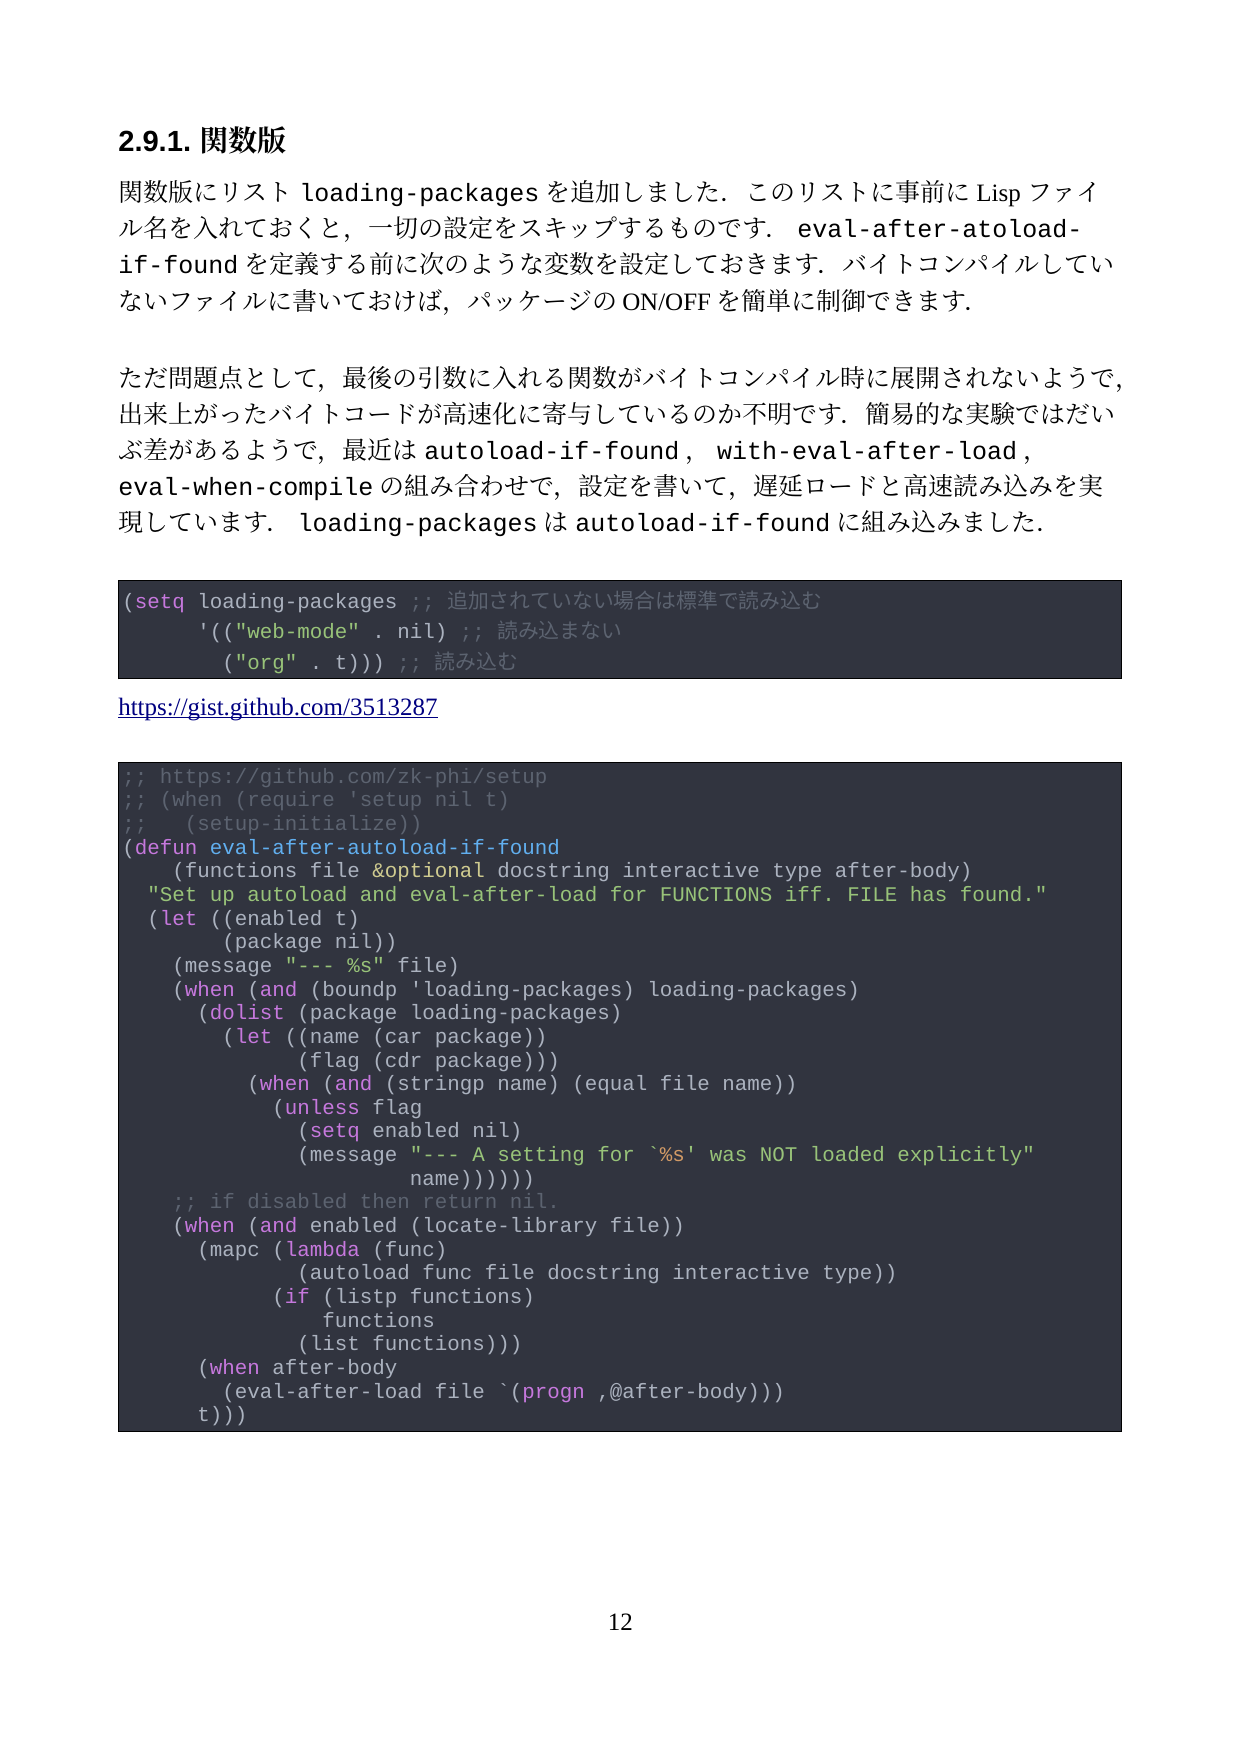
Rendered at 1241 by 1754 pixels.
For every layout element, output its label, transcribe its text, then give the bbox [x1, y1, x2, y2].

text '(("web-mode" . nil) ;; 読み込まない [119, 611, 1121, 641]
text (setq enabled nil) [119, 1117, 1121, 1140]
subtitle 関数版 [118, 118, 1122, 160]
text "Set up autoload and eval-after-load for FUNCTIONS iff. FILE has found." [119, 880, 1121, 904]
text functions [119, 1306, 1121, 1329]
text (package nil)) [119, 927, 1121, 951]
text (dolist (package loading-packages) [119, 998, 1121, 1022]
text t))) [119, 1400, 1121, 1431]
text ただ問題点として，最後の引数に入れる関数がバイトコンパイル時に展開されないようで，出来上がったバイトコードが高速化に寄与しているのか不明です．簡易的な実験ではだいぶ差があるようで，最近は autoload-if-found ， with-eval-after-load ， eval-when-compile の組み合わせで，設定を書いて，遅延ロードと高速読み込みを実現しています． loading-packages は autoload-if-found に組み込みました． [118, 358, 1122, 568]
text (functions file &optional docstring interactive type after-body) [119, 856, 1121, 880]
text 関数版にリスト loading-packages を追加しました．このリストに事前に Lisp ファイル名を入れておくと，一切の設定をスキップするものです． eval-after-atoload-if-found を定義する前に次のような変数を設定しておきます．バイトコンパイルしていないファイルに書いておけば，パッケージのON/OFFを簡単に制御できます． [118, 172, 1122, 346]
text name)))))) [119, 1164, 1121, 1187]
text (unless flag [119, 1093, 1121, 1117]
text (when after-body [119, 1353, 1121, 1377]
text (message "--- A setting for `%s' was NOT loaded explicitly" [119, 1140, 1121, 1164]
text (when (and (boundp 'loading-packages) loading-packages) [119, 975, 1121, 998]
text (setq loading-packages ;; 追加されていない場合は標準で読み込む [119, 581, 1121, 611]
text ("org" . t))) ;; 読み込む [119, 641, 1121, 678]
text (list functions))) [119, 1329, 1121, 1353]
text (message "--- %s" file) [119, 951, 1121, 975]
text (mapc (lambda (func) [119, 1235, 1121, 1258]
text ;; https://github.com/zk-phi/setup [119, 763, 1121, 786]
text (let ((enabled t) [119, 904, 1121, 927]
text https://gist.github.com/3513287 [118, 692, 1122, 749]
text ;; (when (require 'setup nil t) [119, 786, 1121, 809]
text (let ((name (car package)) [119, 1022, 1121, 1046]
text (if (listp functions) [119, 1282, 1121, 1306]
text (defun eval-after-autoload-if-found [119, 833, 1121, 856]
text ;; (setup-initialize)) [119, 809, 1121, 833]
text (eval-after-load file `(progn ,@after-body))) [119, 1377, 1121, 1400]
text (autoload func file docstring interactive type)) [119, 1258, 1121, 1282]
text (when (and (stringp name) (equal file name)) [119, 1069, 1121, 1093]
text (flag (cdr package))) [119, 1046, 1121, 1069]
text ;; if disabled then return nil. [119, 1187, 1121, 1211]
text (when (and enabled (locate-library file)) [119, 1211, 1121, 1235]
